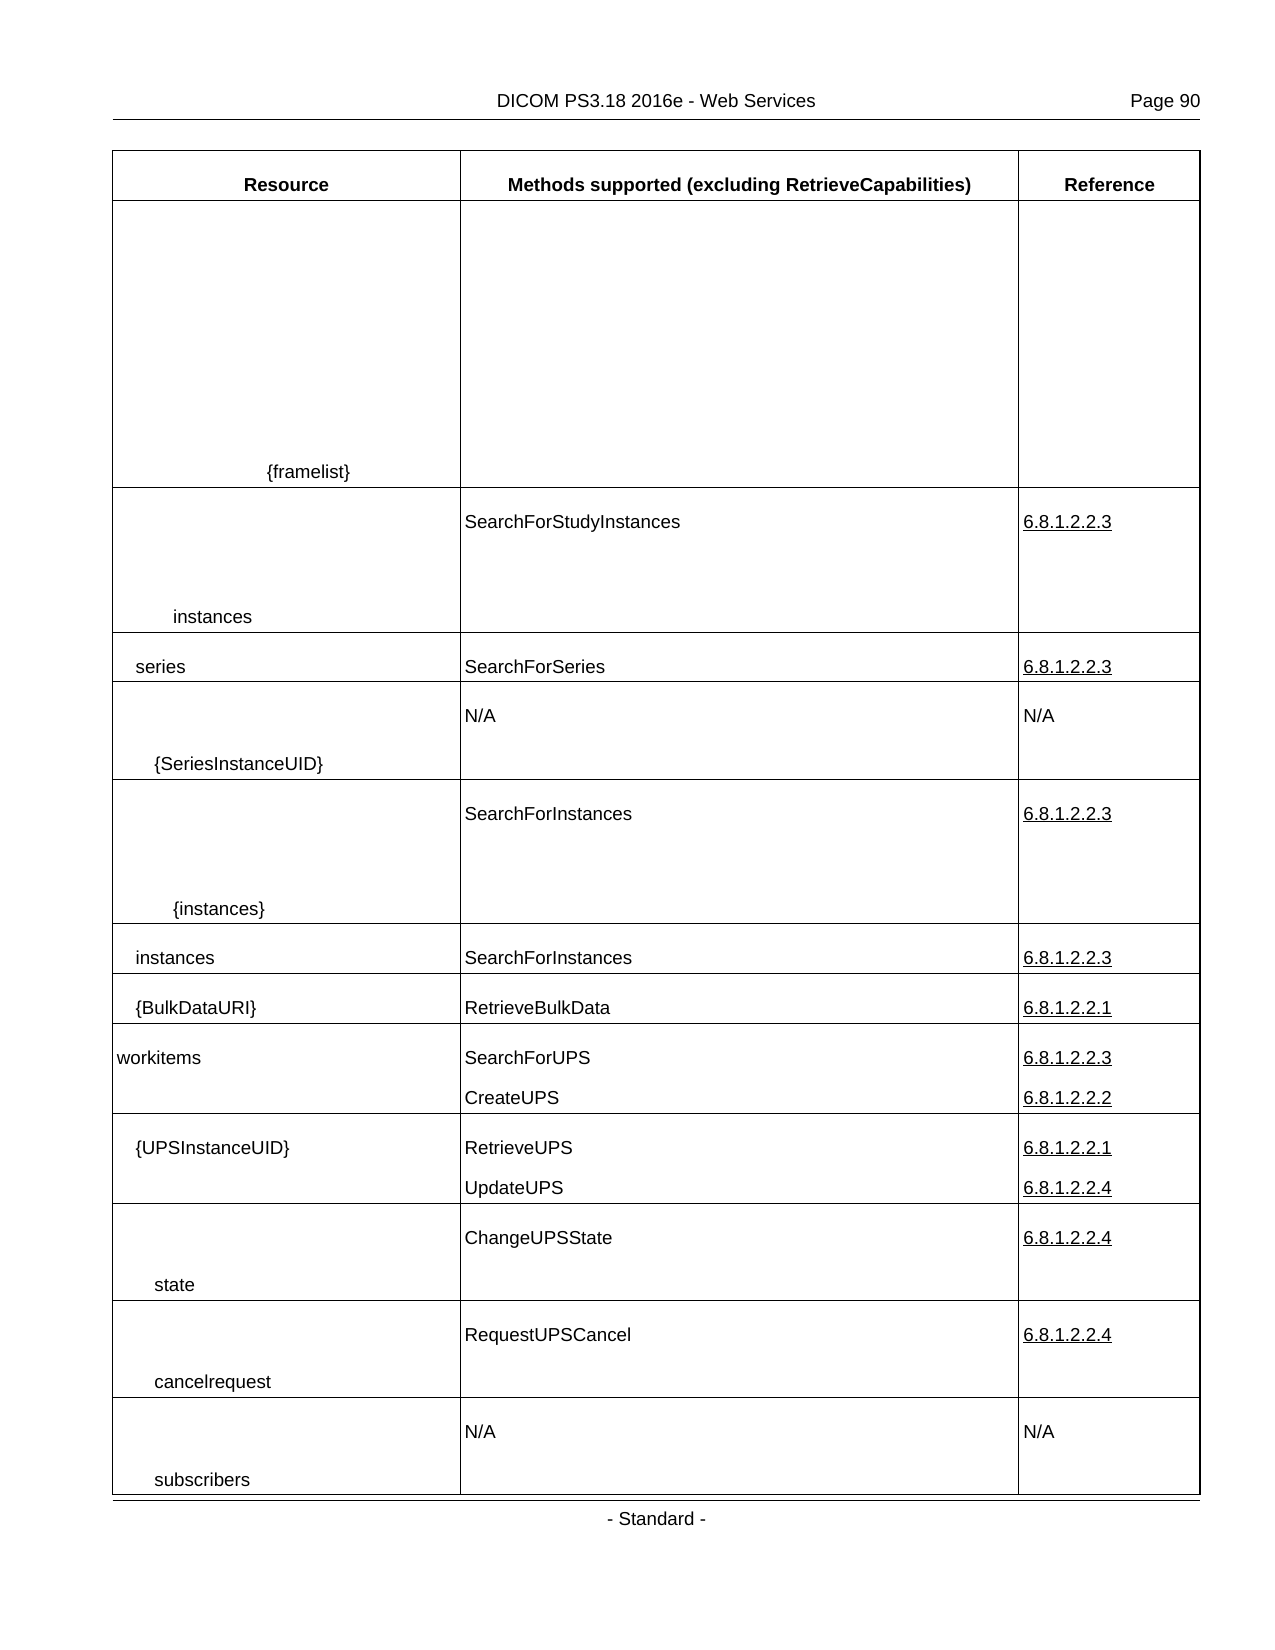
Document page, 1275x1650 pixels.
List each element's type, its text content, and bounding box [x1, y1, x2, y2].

table_cell 6.8.1.2.2.4 [1019, 1204, 1199, 1300]
table_cell instances [113, 488, 460, 632]
table_cell 6.8.1.2.2.1 [1019, 974, 1199, 1022]
table_cell 6.8.1.2.2.3 6.8.1.2.2.2 [1019, 1024, 1199, 1112]
table_cell RequestUPSCancel [461, 1301, 1018, 1397]
table_cell 6.8.1.2.2.3 [1019, 488, 1199, 632]
table_cell N/A [461, 1398, 1018, 1494]
table_cell {BulkDataURI} [113, 974, 460, 1022]
table_cell state [113, 1204, 460, 1300]
table_cell SearchForStudyInstances [461, 488, 1018, 632]
table_header Reference [1019, 151, 1199, 200]
table_cell SearchForUPS CreateUPS [461, 1024, 1018, 1112]
table_cell workitems [113, 1024, 460, 1112]
table_cell {SeriesInstanceUID} [113, 682, 460, 778]
table_cell RetrieveBulkData [461, 974, 1018, 1022]
table_cell [461, 201, 1018, 487]
table_cell N/A [1019, 1398, 1199, 1494]
table_cell RetrieveUPS UpdateUPS [461, 1114, 1018, 1202]
table_cell {framelist} [113, 201, 460, 487]
table_cell series [113, 633, 460, 681]
table_cell 6.8.1.2.2.1 6.8.1.2.2.4 [1019, 1114, 1199, 1202]
table_cell N/A [1019, 682, 1199, 778]
table_cell {UPSInstanceUID} [113, 1114, 460, 1202]
table_cell N/A [461, 682, 1018, 778]
table_cell ChangeUPSState [461, 1204, 1018, 1300]
table_cell SearchForInstances [461, 924, 1018, 973]
table_header Resource [113, 151, 460, 200]
table_cell subscribers [113, 1398, 460, 1494]
table_cell 6.8.1.2.2.3 [1019, 780, 1199, 923]
table_header Methods supported (excluding RetrieveCapabilities) [461, 151, 1018, 200]
table_cell SearchForInstances [461, 780, 1018, 923]
table_cell instances [113, 924, 460, 973]
table_cell 6.8.1.2.2.3 [1019, 924, 1199, 973]
table_cell 6.8.1.2.2.3 [1019, 633, 1199, 681]
table_cell cancelrequest [113, 1301, 460, 1397]
table_cell 6.8.1.2.2.4 [1019, 1301, 1199, 1397]
table_cell {instances} [113, 780, 460, 923]
table_cell SearchForSeries [461, 633, 1018, 681]
table_cell [1019, 201, 1199, 487]
